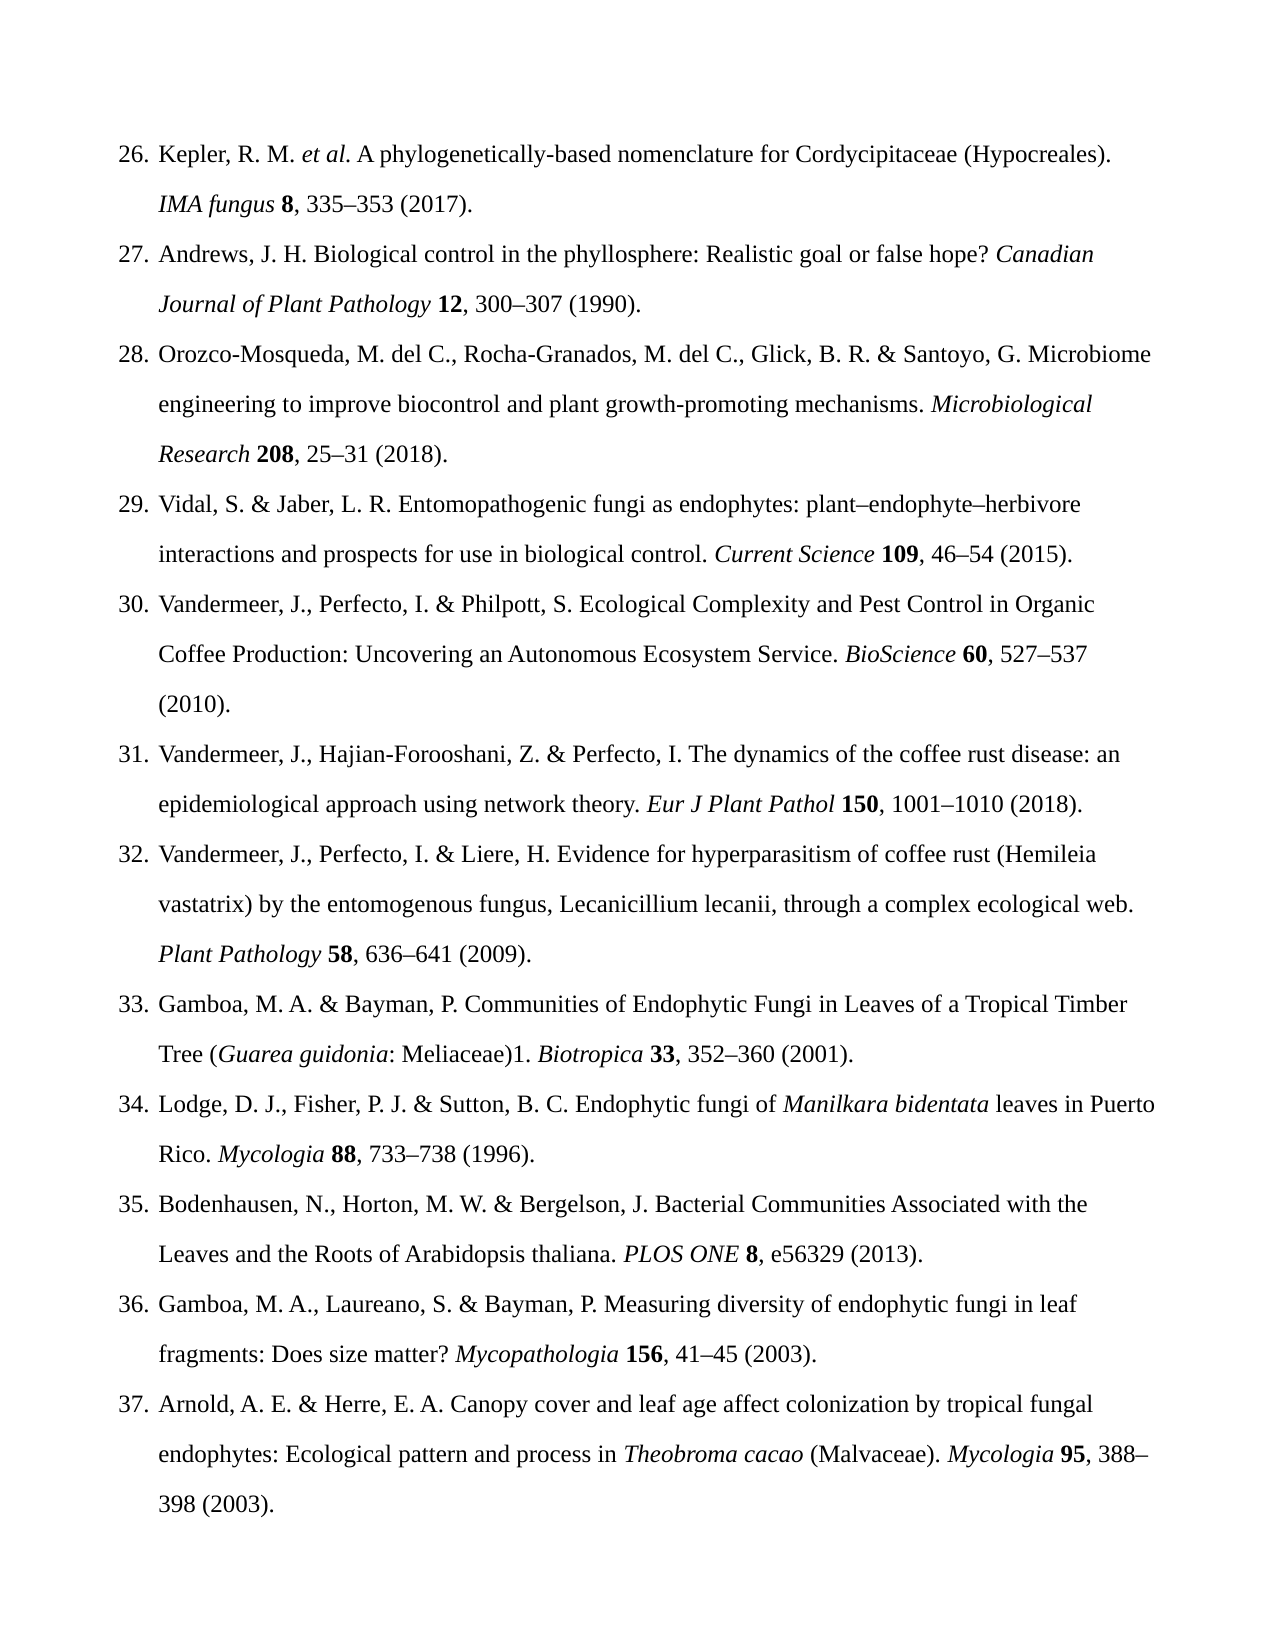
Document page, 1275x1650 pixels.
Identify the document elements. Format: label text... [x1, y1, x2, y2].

text 36. Gamboa, M. A., Laureano, S. & Bayman, P. Measuring diversity of endophytic fungi in leaf fragments: Does size matter? Mycopathologia 156, 41–45 (2003). [118, 1268, 1157, 1368]
text 34. Lodge, D. J., Fisher, P. J. & Sutton, B. C. Endophytic fungi of Manilkara bidentata leaves in Puerto Rico. Mycologia 88, 733–738 (1996). [118, 1068, 1157, 1168]
text 35. Bodenhausen, N., Horton, M. W. & Bergelson, J. Bacterial Communities Associated with the Leaves and the Roots of Arabidopsis thaliana. PLOS ONE 8, e56329 (2013). [118, 1168, 1157, 1268]
text 27. Andrews, J. H. Biological control in the phyllosphere: Realistic goal or false hope? Canadian Journal of Plant Pathology 12, 300–307 (1990). [118, 218, 1157, 318]
text 28. Orozco-Mosqueda, M. del C., Rocha-Granados, M. del C., Glick, B. R. & Santoyo, G. Microbiome engineering to improve biocontrol and plant growth-promoting mechanisms. Microbiological Research 208, 25–31 (2018). [118, 318, 1157, 468]
text 31. Vandermeer, J., Hajian-Forooshani, Z. & Perfecto, I. The dynamics of the coffee rust disease: an epidemiological approach using network theory. Eur J Plant Pathol 150, 1001–1010 (2018). [118, 718, 1157, 818]
text 29. Vidal, S. & Jaber, L. R. Entomopathogenic fungi as endophytes: plant–endophyte–herbivore interactions and prospects for use in biological control. Current Science 109, 46–54 (2015). [118, 468, 1157, 568]
text 33. Gamboa, M. A. & Bayman, P. Communities of Endophytic Fungi in Leaves of a Tropical Timber Tree (Guarea guidonia: Meliaceae)1. Biotropica 33, 352–360 (2001). [118, 968, 1157, 1068]
text 26. Kepler, R. M. et al. A phylogenetically-based nomenclature for Cordycipitaceae (Hypocreales). IMA fungus 8, 335–353 (2017). [118, 118, 1157, 218]
text 37. Arnold, A. E. & Herre, E. A. Canopy cover and leaf age affect colonization by tropical fungal endophytes: Ecological pattern and process in Theobroma cacao (Malvaceae). Mycologia 95, 388–398 (2003). [118, 1368, 1157, 1518]
text 30. Vandermeer, J., Perfecto, I. & Philpott, S. Ecological Complexity and Pest Control in Organic Coffee Production: Uncovering an Autonomous Ecosystem Service. BioScience 60, 527–537 (2010). [118, 568, 1157, 718]
text 32. Vandermeer, J., Perfecto, I. & Liere, H. Evidence for hyperparasitism of coffee rust (Hemileia vastatrix) by the entomogenous fungus, Lecanicillium lecanii, through a complex ecological web. Plant Pathology 58, 636–641 (2009). [118, 818, 1157, 968]
